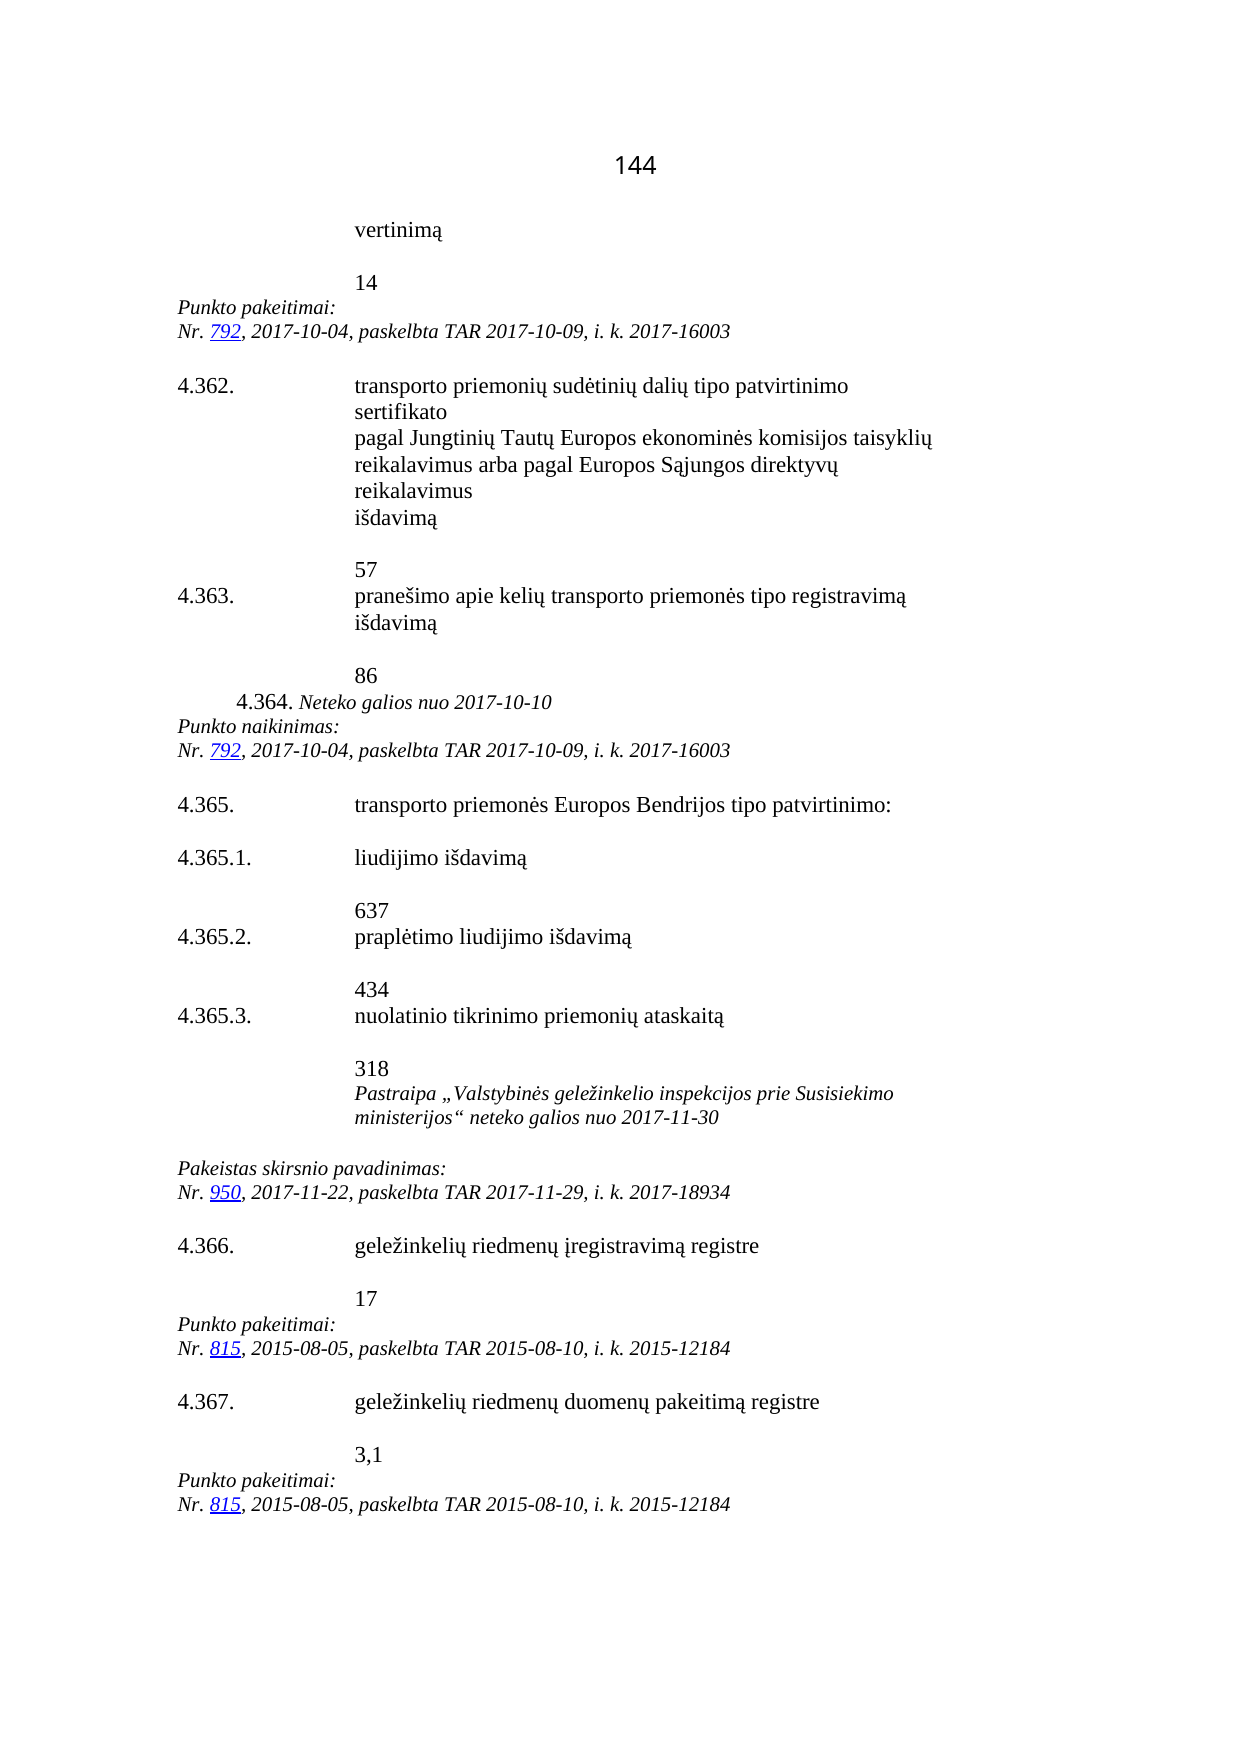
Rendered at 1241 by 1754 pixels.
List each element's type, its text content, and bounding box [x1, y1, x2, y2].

text 4.363. pranešimo apie kelių transporto priemonės tipo registravimą [177, 583, 945, 609]
text 4.365.1. liudijimo išdavimą 637 [177, 844, 945, 923]
text Nr. 815, 2015-08-05, paskelbta TAR 2015-08-10, i. k. 2015-12184 [177, 1492, 1093, 1516]
text 4.366. geležinkelių riedmenų įregistravimą registre 17 [177, 1232, 945, 1312]
text Punkto pakeitimai: [177, 1312, 1093, 1336]
text 4.362. transporto priemonių sudėtinių dalių tipo patvirtinimo sertifikato [177, 372, 945, 424]
text Pastraipa „Valstybinės geležinkelio inspekcijos prie Susisiekimo ministerijos“ neteko galios nuo 2017-11-30 [354, 1081, 945, 1156]
text 4.364. Neteko galios nuo 2017-10-10 [177, 688, 1093, 714]
text reikalavimus arba pagal Europos Sąjungos direktyvų reikalavimus [354, 451, 945, 503]
text 4.367. geležinkelių riedmenų duomenų pakeitimą registre 3,1 [177, 1388, 945, 1467]
text Punkto pakeitimai: [177, 295, 1093, 319]
text Nr. 950, 2017-11-22, paskelbta TAR 2017-11-29, i. k. 2017-18934 [177, 1180, 1093, 1204]
text Punkto naikinimas: [177, 714, 1093, 738]
text Pakeistas skirsnio pavadinimas: [177, 1156, 1093, 1180]
text išdavimą 57 [354, 503, 945, 583]
text Punkto pakeitimai: [177, 1467, 1093, 1492]
text vertinimą 14 [354, 216, 945, 295]
text Nr. 792, 2017-10-04, paskelbta TAR 2017-10-09, i. k. 2017-16003 [177, 319, 1093, 343]
text išdavimą 86 [354, 609, 945, 688]
text 4.365. transporto priemonės Europos Bendrijos tipo patvirtinimo: [177, 791, 945, 844]
text pagal Jungtinių Tautų Europos ekonominės komisijos taisyklių [354, 424, 945, 451]
text 4.365.3. nuolatinio tikrinimo priemonių ataskaitą 318 [177, 1002, 945, 1081]
text Nr. 815, 2015-08-05, paskelbta TAR 2015-08-10, i. k. 2015-12184 [177, 1336, 1093, 1360]
text Nr. 792, 2017-10-04, paskelbta TAR 2017-10-09, i. k. 2017-16003 [177, 738, 1093, 762]
text 4.365.2. praplėtimo liudijimo išdavimą 434 [177, 923, 945, 1002]
